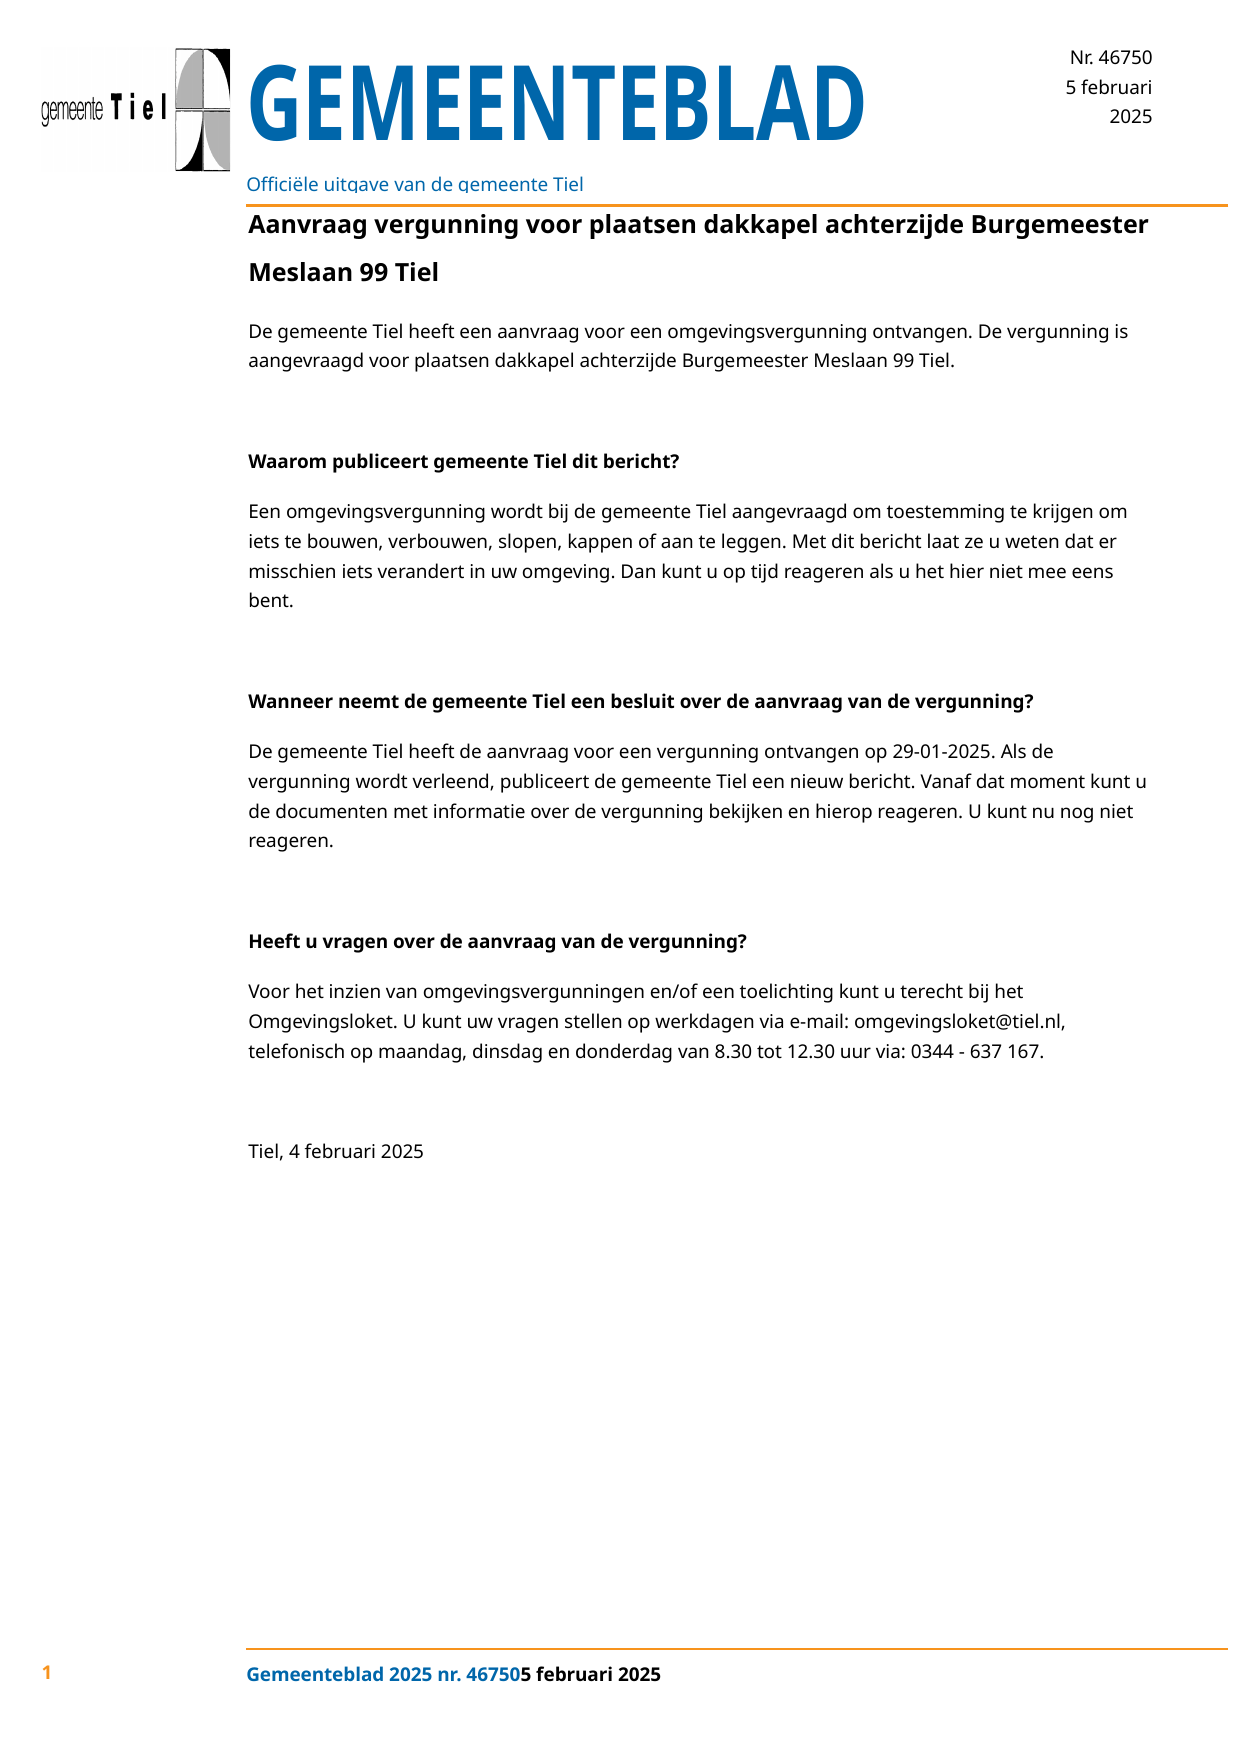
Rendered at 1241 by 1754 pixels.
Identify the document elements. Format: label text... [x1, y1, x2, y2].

text Tiel, 4 februari 2025 [248, 1139, 1152, 1164]
text Waarom publiceert gemeente Tiel dit bericht? [248, 448, 1152, 474]
text De gemeente Tiel heeft de aanvraag voor een vergunning ontvangen op 29-01-2025. Als de vergunning wordt verleend, publiceert de gemeente Tiel een nieuw bericht. Vanaf dat moment kunt u de documenten met informatie over de vergunning bekijken en hierop reageren. U kunt nu nog niet reageren. [248, 739, 1152, 853]
text Aanvraag vergunning voor plaatsen dakkapel achterzijde Burgemeester Meslaan 99 Tiel [248, 207, 1152, 288]
text Voor het inzien van omgevingsvergunningen en/of een toelichting kunt u terecht bij het Omgevingsloket. U kunt uw vragen stellen op werkdagen via e-mail: omgevingsloket@tiel.nl, telefonisch op maandag, dinsdag en donderdag van 8.30 tot 12.30 uur via: 0344 - 637 167. [248, 979, 1152, 1064]
picture [41, 47, 231, 172]
text Wanneer neemt de gemeente Tiel een besluit over de aanvraag van de vergunning? [248, 688, 1152, 714]
text Heeft u vragen over de aanvraag van de vergunning? [248, 928, 1152, 954]
text De gemeente Tiel heeft een aanvraag voor een omgevingsvergunning ontvangen. De vergunning is aangevraagd voor plaatsen dakkapel achterzijde Burgemeester Meslaan 99 Tiel. [248, 318, 1152, 373]
text Een omgevingsvergunning wordt bij de gemeente Tiel aangevraagd om toestemming te krijgen om iets te bouwen, verbouwen, slopen, kappen of aan te leggen. Met dit bericht laat ze u weten dat er misschien iets verandert in uw omgeving. Dan kunt u op tijd reageren als u het hier niet mee eens bent. [248, 499, 1152, 613]
